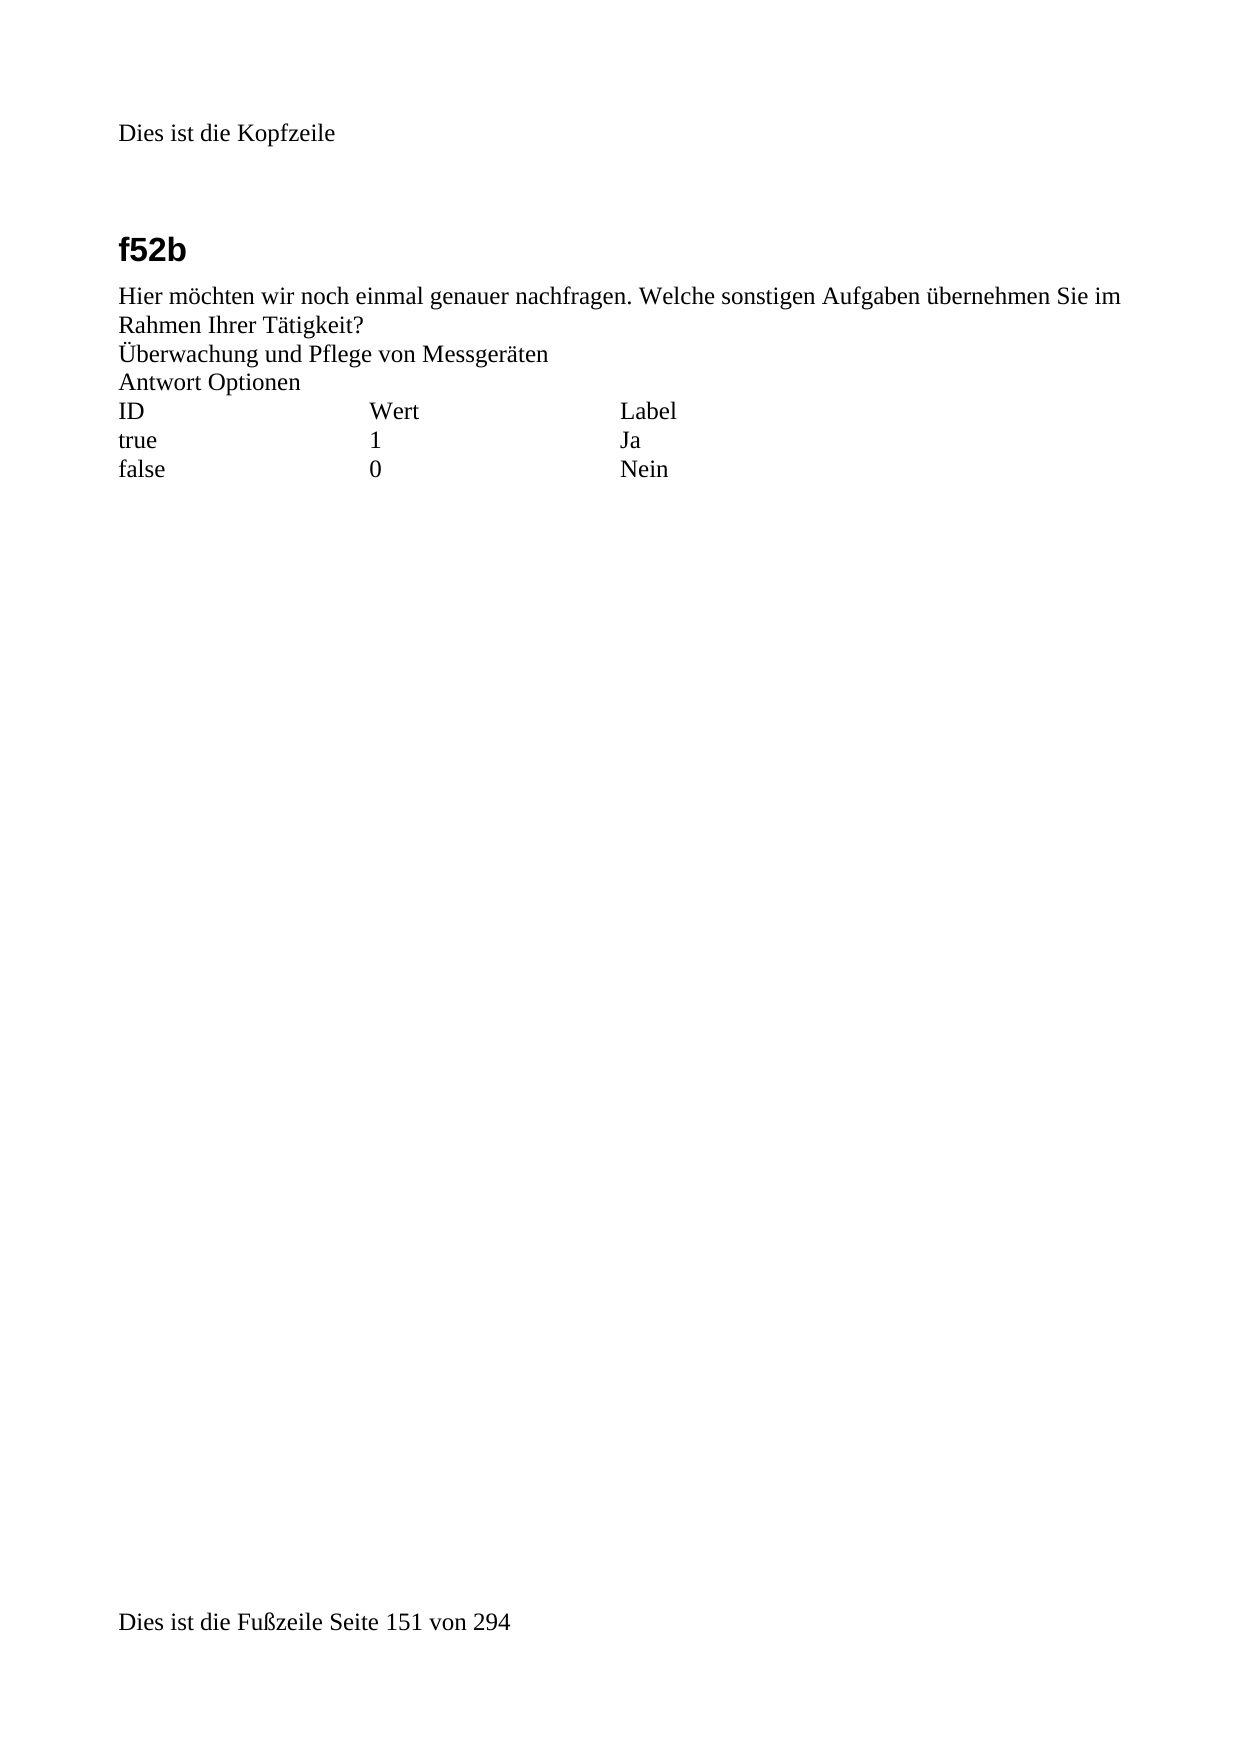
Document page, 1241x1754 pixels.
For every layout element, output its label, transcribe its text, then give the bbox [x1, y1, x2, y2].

table_cell false [118, 454, 369, 482]
table_header Wert [369, 396, 620, 425]
table_header Label [620, 396, 871, 425]
table_cell Nein [620, 454, 871, 482]
table_cell true [118, 425, 369, 454]
table_header ID [118, 396, 369, 425]
text Antwort Optionen [118, 367, 1122, 396]
text Hier möchten wir noch einmal genauer nachfragen. Welche sonstigen Aufgaben übernehmen Sie im Rahmen Ihrer Tätigkeit? [118, 281, 1122, 339]
subtitle f52b [118, 230, 1122, 269]
table_cell 1 [369, 425, 620, 454]
table_cell 0 [369, 454, 620, 482]
text Überwachung und Pflege von Messgeräten [118, 339, 1122, 367]
table_cell Ja [620, 425, 871, 454]
